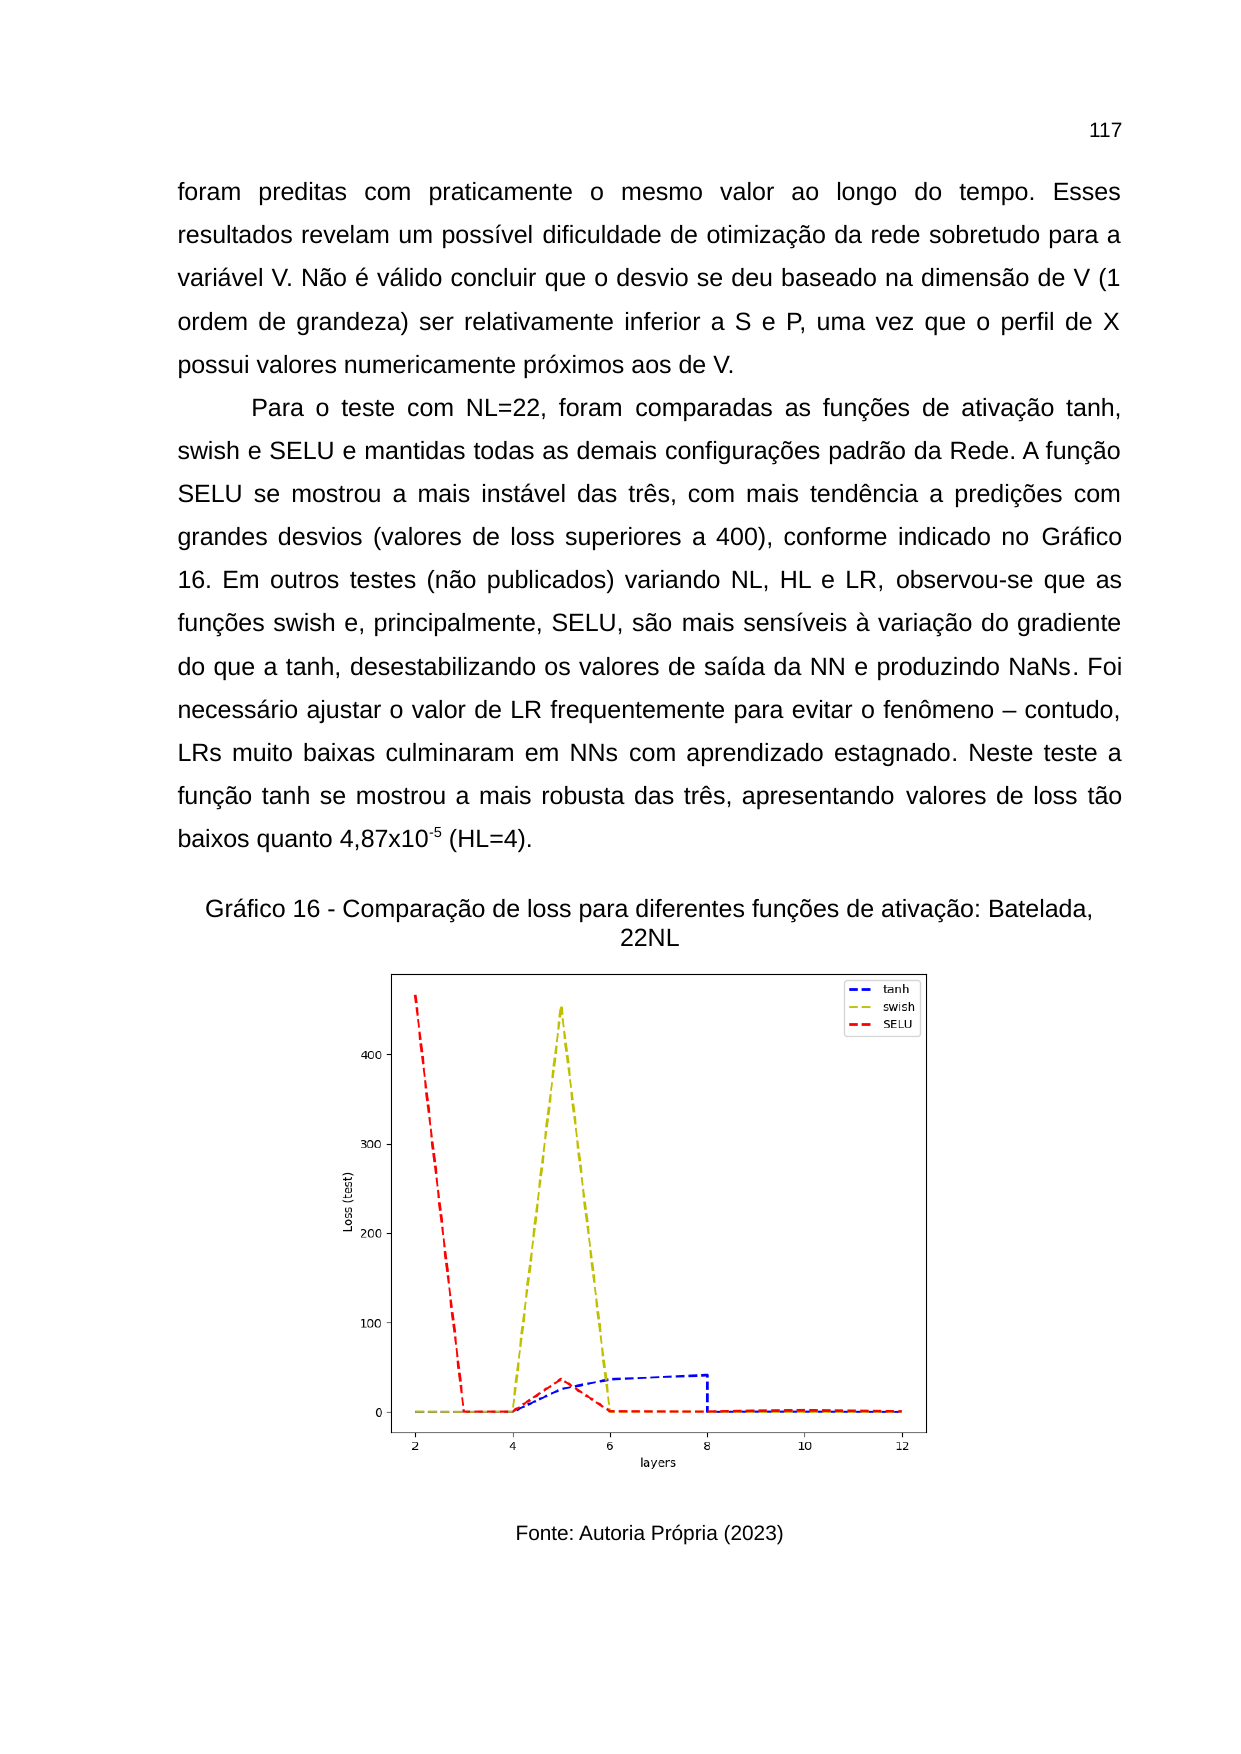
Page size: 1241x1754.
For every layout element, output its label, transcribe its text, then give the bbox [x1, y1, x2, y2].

picture [304, 951, 995, 1482]
text foram preditas com praticamente o mesmo valor ao longo do tempo. Esses resultados revelam um possível dificuldade de otimização da rede sobretudo para a variável V. Não é válido concluir que o desvio se deu baseado na dimensão de V (1 ordem de grandeza) ser relativamente inferior a S e P, uma vez que o perfil de X possui valores numericamente próximos aos de V. [177, 177, 1122, 378]
text Fonte: Autoria Própria (2023) [177, 1521, 1122, 1545]
text Gráfico 16 - Comparação de loss para diferentes funções de ativação: Batelada, 22NL [176, 894, 1123, 952]
text Para o teste com NL=22, foram comparadas as funções de ativação tanh, swish e SELU e mantidas todas as demais configurações padrão da Rede. A função SELU se mostrou a mais instável das três, com mais tendência a predições com grandes desvios (valores de loss superiores a 400), conforme indicado no Gráfico 16. Em outros testes (não publicados) variando NL, HL e LR, observou-se que as funções swish e, principalmente, SELU, são mais sensíveis à variação do gradiente do que a tanh, desestabilizando os valores de saída da NN e produzindo NaNs. Foi necessário ajustar o valor de LR frequentemente para evitar o fenômeno – contudo, LRs muito baixas culminaram em NNs com aprendizado estagnado. Neste teste a função tanh se mostrou a mais robusta das três, apresentando valores de loss tão baixos quanto 4,87x10-5 (HL=4). [177, 393, 1122, 853]
